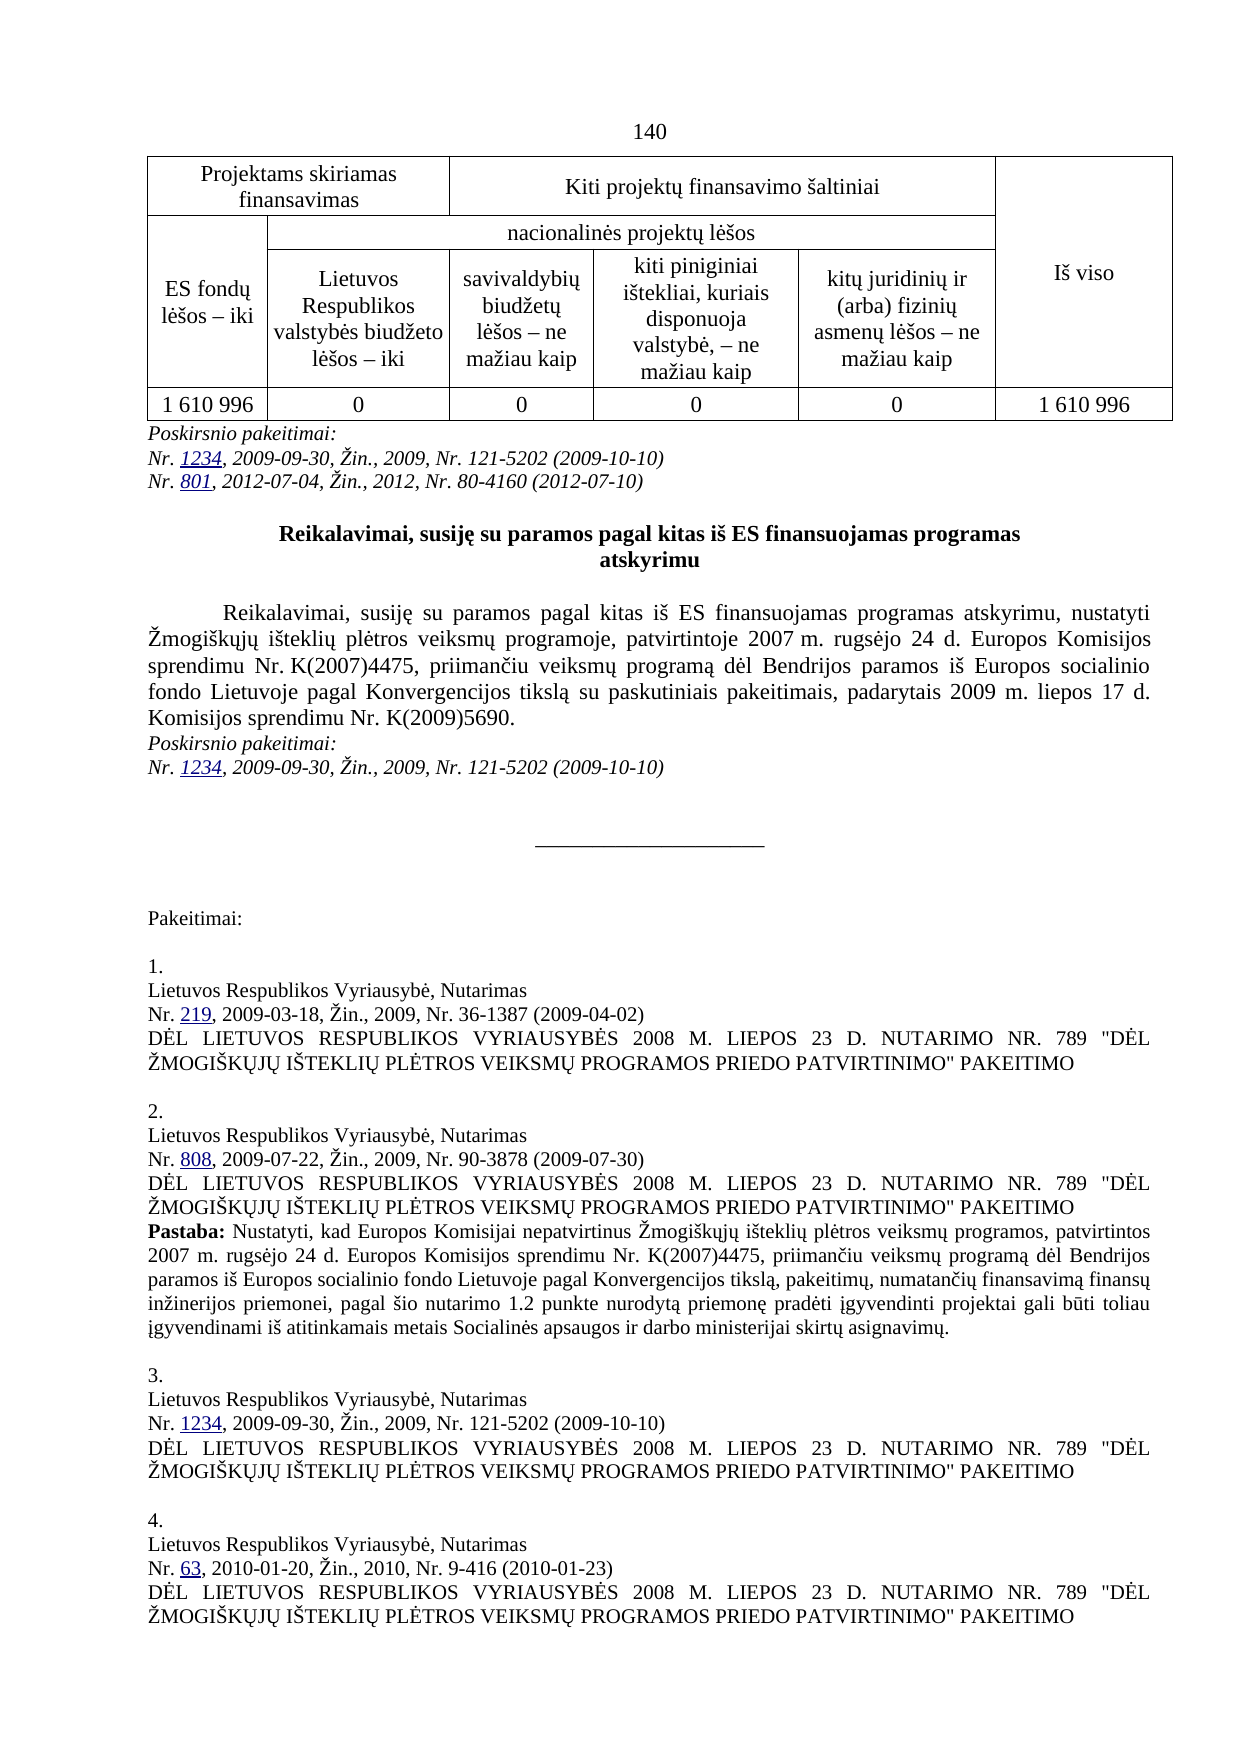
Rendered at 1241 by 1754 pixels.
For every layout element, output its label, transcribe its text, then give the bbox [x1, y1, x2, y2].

text Nr. 1234, 2009-09-30, Žin., 2009, Nr. 121-5202 (2009-10-10) [148, 1411, 1152, 1435]
table_cell savivaldybių biudžetų lėšos – ne mažiau kaip [450, 250, 593, 387]
text 1. [148, 954, 1152, 978]
text Nr. 801, 2012-07-04, Žin., 2012, Nr. 80-4160 (2012-07-10) [148, 469, 1152, 493]
text –––––––––––––––––––– [148, 832, 1152, 858]
text Reikalavimai, susiję su paramos pagal kitas iš ES finansuojamas programas atskyrimu [148, 520, 1152, 573]
table_cell Lietuvos Respublikos valstybės biudžeto lėšos – iki [268, 250, 449, 387]
table_cell 0 [594, 388, 798, 420]
table_header Kiti projektų finansavimo šaltiniai [450, 157, 995, 215]
table_cell nacionalinės projektų lėšos [268, 216, 995, 248]
table_header Iš viso [996, 157, 1172, 387]
text Nr. 63, 2010-01-20, Žin., 2010, Nr. 9-416 (2010-01-23) [148, 1556, 1152, 1580]
table_cell 0 [799, 388, 995, 420]
table_cell 0 [268, 388, 449, 420]
text 3. [148, 1363, 1152, 1387]
text Pastaba: Nustatyti, kad Europos Komisijai nepatvirtinus Žmogiškųjų išteklių plėtros veiksmų programos, patvirtintos 2007 m. rugsėjo 24 d. Europos Komisijos sprendimu Nr. K(2007)4475, priimančiu veiksmų programą dėl Bendrijos paramos iš Europos socialinio fondo Lietuvoje pagal Konvergencijos tikslą, pakeitimų, numatančių finansavimą finansų inžinerijos priemonei, pagal šio nutarimo 1.2 punkte nurodytą priemonę pradėti įgyvendinti projektai gali būti toliau įgyvendinami iš atitinkamais metais Socialinės apsaugos ir darbo ministerijai skirtų asignavimų. [148, 1219, 1152, 1339]
text Lietuvos Respublikos Vyriausybė, Nutarimas [148, 1532, 1152, 1556]
table_cell kitų juridinių ir (arba) fizinių asmenų lėšos – ne mažiau kaip [799, 250, 995, 387]
text Nr. 1234, 2009-09-30, Žin., 2009, Nr. 121-5202 (2009-10-10) [148, 445, 1152, 469]
text Reikalavimai, susiję su paramos pagal kitas iš ES finansuojamas programas atskyrimu, nustatyti Žmogiškųjų išteklių plėtros veiksmų programoje, patvirtintoje 2007 m. rugsėjo 24 d. Europos Komisijos sprendimu Nr. K(2007)4475, priimančiu veiksmų programą dėl Bendrijos paramos iš Europos socialinio fondo Lietuvoje pagal Konvergencijos tikslą su paskutiniais pakeitimais, padarytais 2009 m. liepos 17 d. Komisijos sprendimu Nr. K(2009)5690. [148, 599, 1152, 731]
text Nr. 1234, 2009-09-30, Žin., 2009, Nr. 121-5202 (2009-10-10) [148, 755, 1152, 779]
text Lietuvos Respublikos Vyriausybė, Nutarimas [148, 978, 1152, 1002]
table_cell 1 610 996 [996, 388, 1172, 420]
text Poskirsnio pakeitimai: [148, 421, 1152, 445]
text Nr. 808, 2009-07-22, Žin., 2009, Nr. 90-3878 (2009-07-30) [148, 1147, 1152, 1171]
table_cell kiti piniginiai ištekliai, kuriais disponuoja valstybė, – ne mažiau kaip [594, 250, 798, 387]
text 2. [148, 1098, 1152, 1123]
table_cell ES fondų lėšos – iki [148, 216, 267, 387]
text DĖL LIETUVOS RESPUBLIKOS VYRIAUSYBĖS 2008 M. LIEPOS 23 D. NUTARIMO NR. 789 "DĖL ŽMOGIŠKŲJŲ IŠTEKLIŲ PLĖTROS VEIKSMŲ PROGRAMOS PRIEDO PATVIRTINIMO" PAKEITIMO [148, 1171, 1152, 1219]
text Poskirsnio pakeitimai: [148, 731, 1152, 755]
text Lietuvos Respublikos Vyriausybė, Nutarimas [148, 1387, 1152, 1411]
text 4. [148, 1508, 1152, 1532]
text DĖL LIETUVOS RESPUBLIKOS VYRIAUSYBĖS 2008 M. LIEPOS 23 D. NUTARIMO NR. 789 "DĖL ŽMOGIŠKŲJŲ IŠTEKLIŲ PLĖTROS VEIKSMŲ PROGRAMOS PRIEDO PATVIRTINIMO" PAKEITIMO [148, 1580, 1152, 1628]
text Nr. 219, 2009-03-18, Žin., 2009, Nr. 36-1387 (2009-04-02) [148, 1002, 1152, 1026]
text Pakeitimai: [148, 906, 1152, 930]
text Lietuvos Respublikos Vyriausybė, Nutarimas [148, 1123, 1152, 1147]
text DĖL LIETUVOS RESPUBLIKOS VYRIAUSYBĖS 2008 M. LIEPOS 23 D. NUTARIMO NR. 789 "DĖL ŽMOGIŠKŲJŲ IŠTEKLIŲ PLĖTROS VEIKSMŲ PROGRAMOS PRIEDO PATVIRTINIMO" PAKEITIMO [148, 1435, 1152, 1483]
table_cell 0 [450, 388, 593, 420]
table_cell 1 610 996 [148, 388, 267, 420]
text DĖL LIETUVOS RESPUBLIKOS VYRIAUSYBĖS 2008 M. LIEPOS 23 D. NUTARIMO NR. 789 "DĖL ŽMOGIŠKŲJŲ IŠTEKLIŲ PLĖTROS VEIKSMŲ PROGRAMOS PRIEDO PATVIRTINIMO" PAKEITIMO [148, 1026, 1152, 1074]
table_header Projektams skiriamas finansavimas [148, 157, 449, 215]
